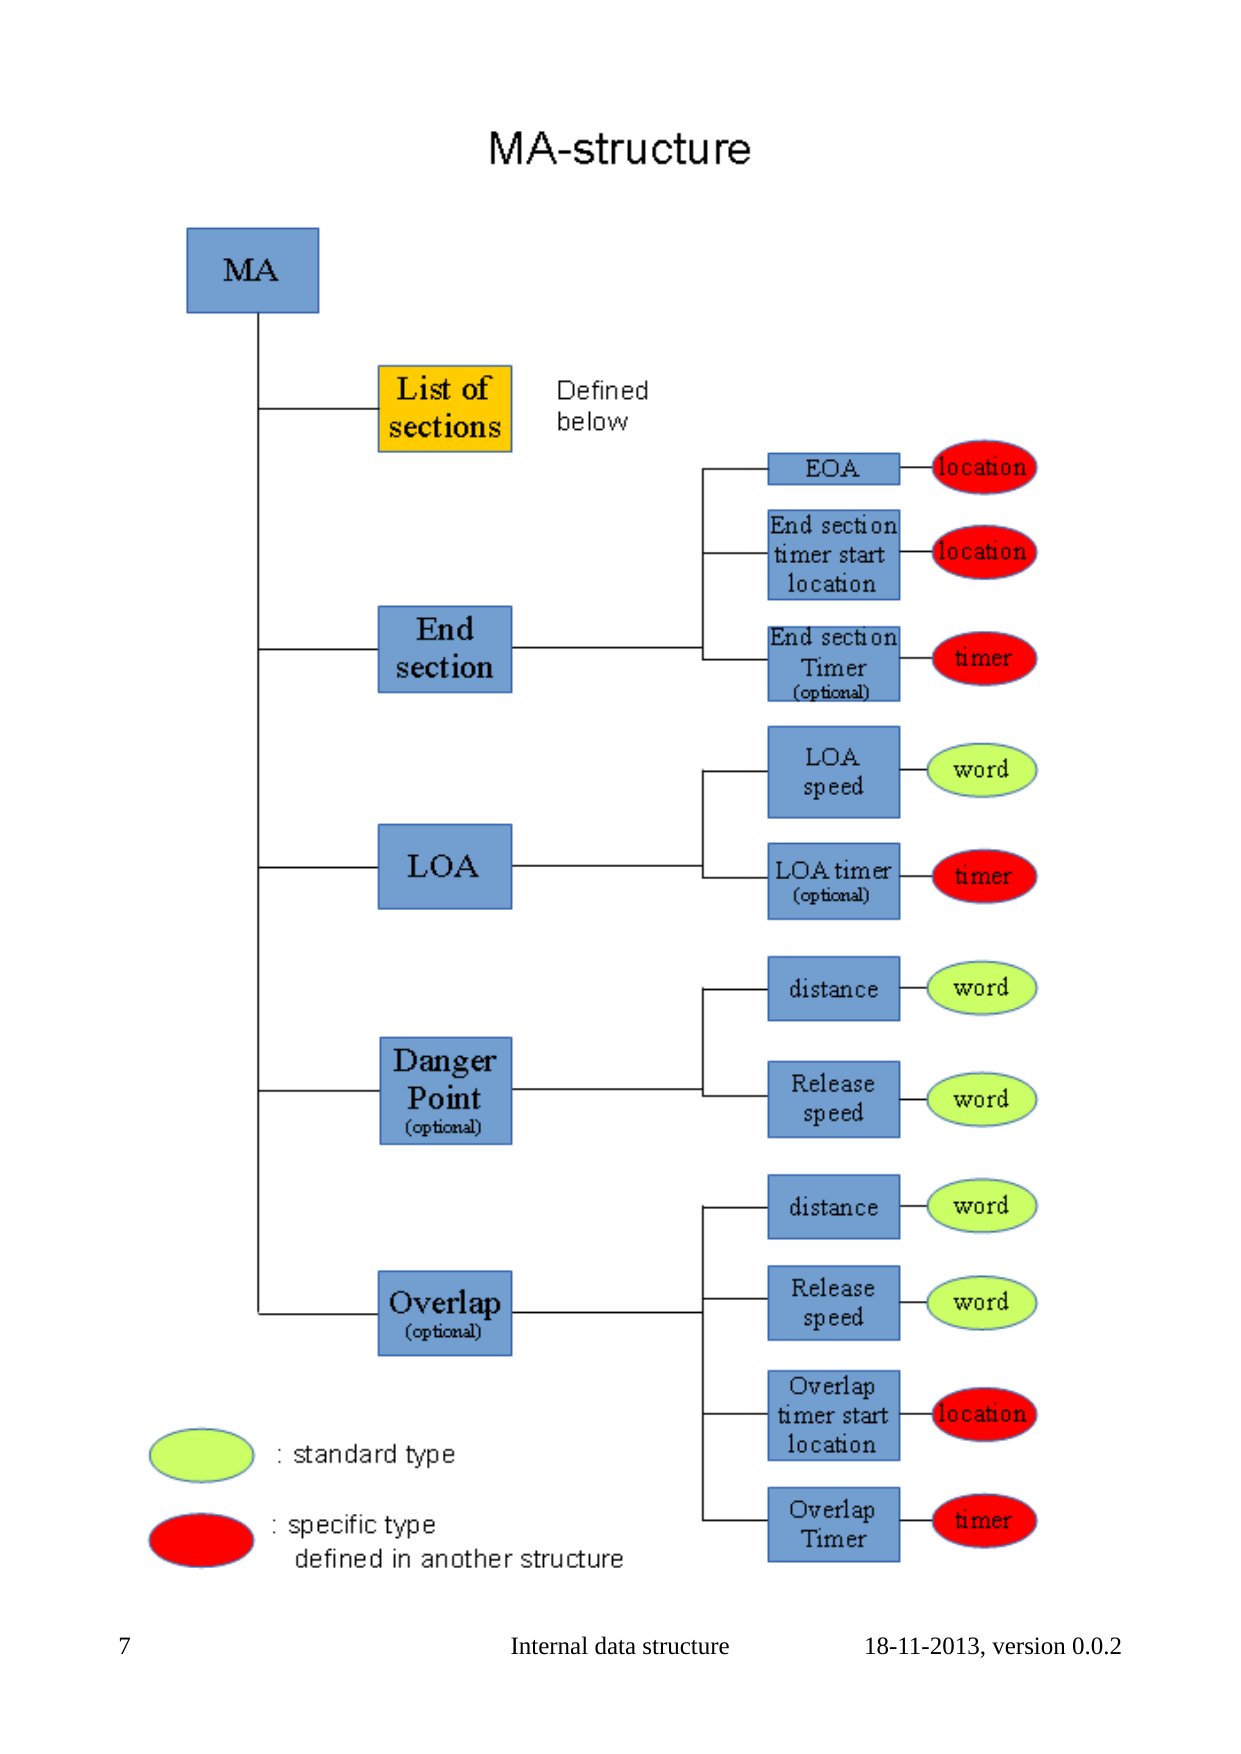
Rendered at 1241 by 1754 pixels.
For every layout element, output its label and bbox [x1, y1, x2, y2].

picture [100, 118, 1140, 1580]
